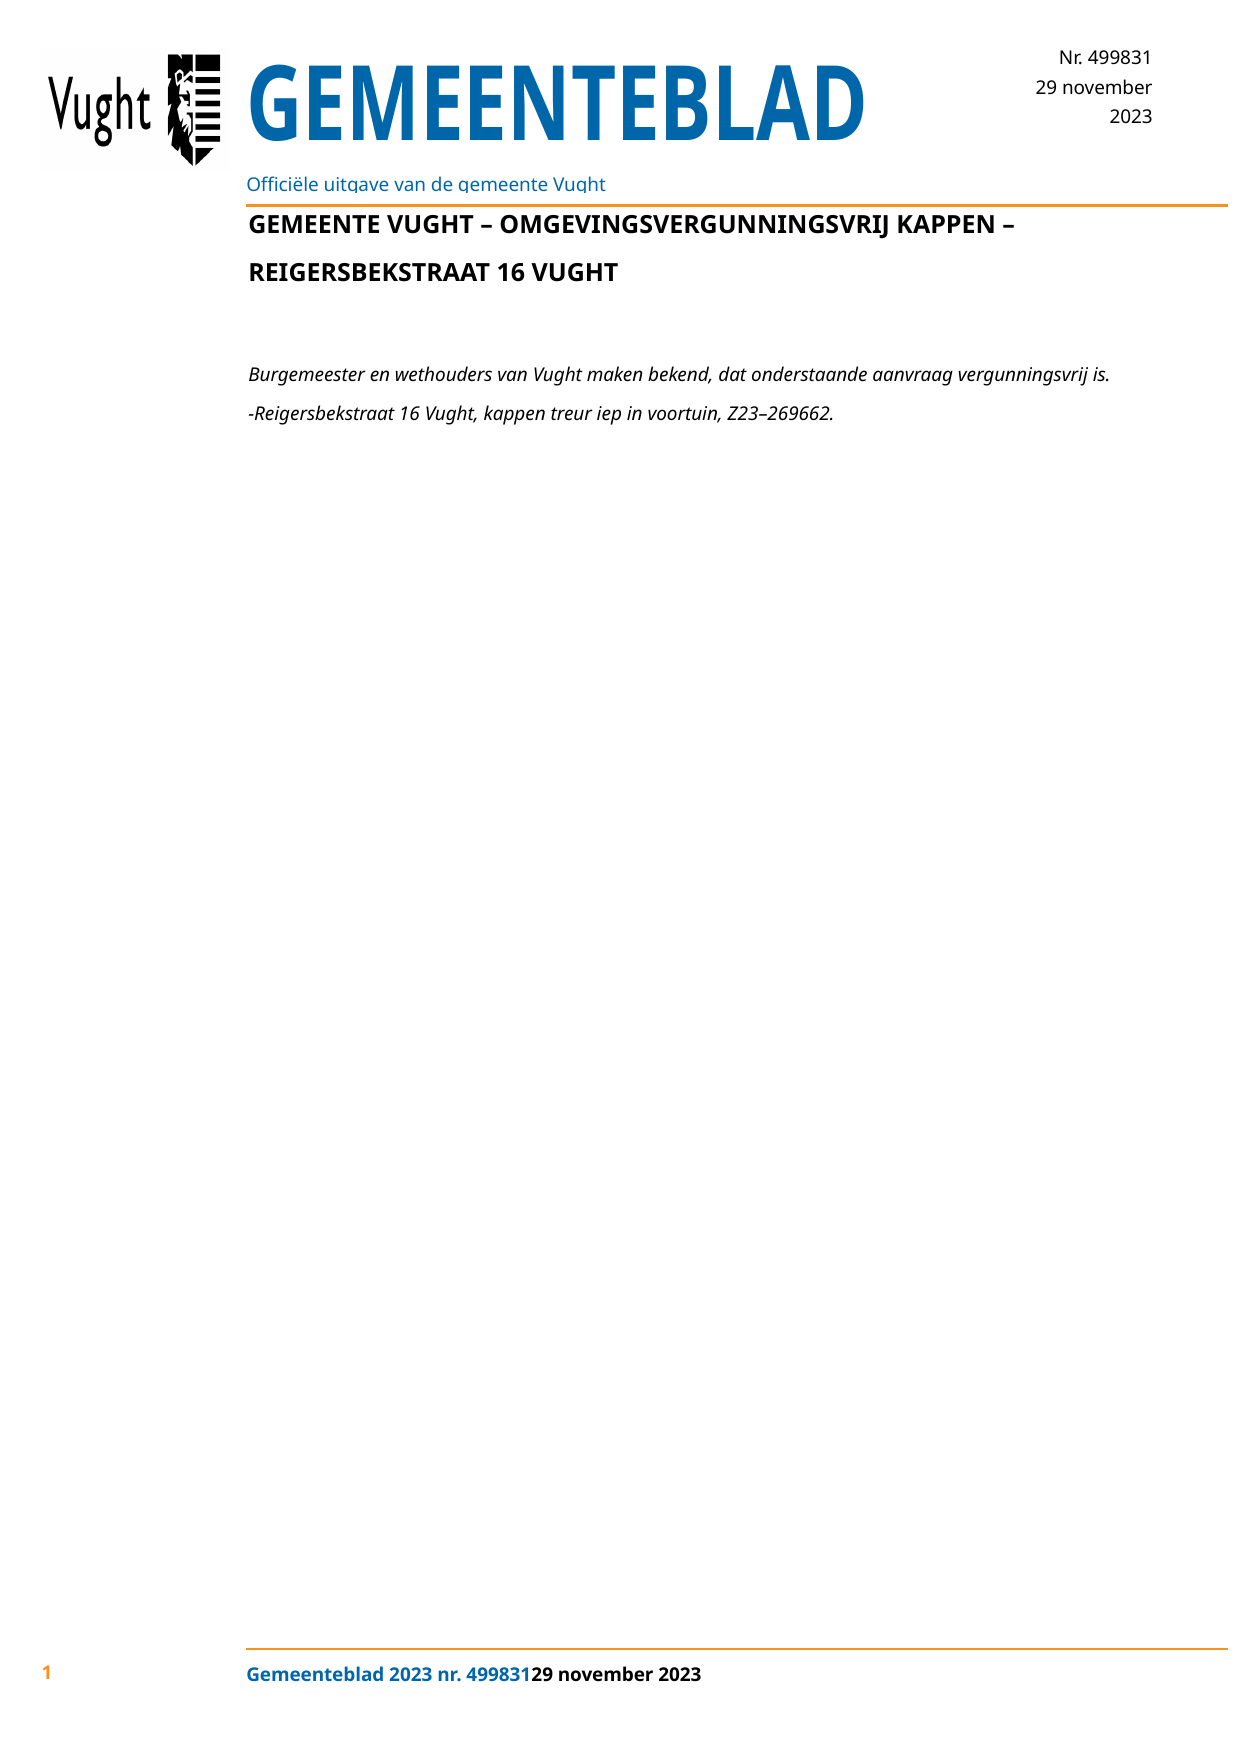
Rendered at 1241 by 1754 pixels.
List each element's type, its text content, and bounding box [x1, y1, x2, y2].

text GEMEENTE VUGHT – OMGEVINGSVERGUNNINGSVRIJ KAPPEN – REIGERSBEKSTRAAT 16 VUGHT [248, 207, 1152, 288]
text -Reigersbekstraat 16 Vught, kappen treur iep in voortuin, Z23–269662. [248, 400, 1152, 426]
picture [41, 47, 231, 172]
text Burgemeester en wethouders van Vught maken bekend, dat onderstaande aanvraag vergunningsvrij is. [248, 361, 1152, 387]
